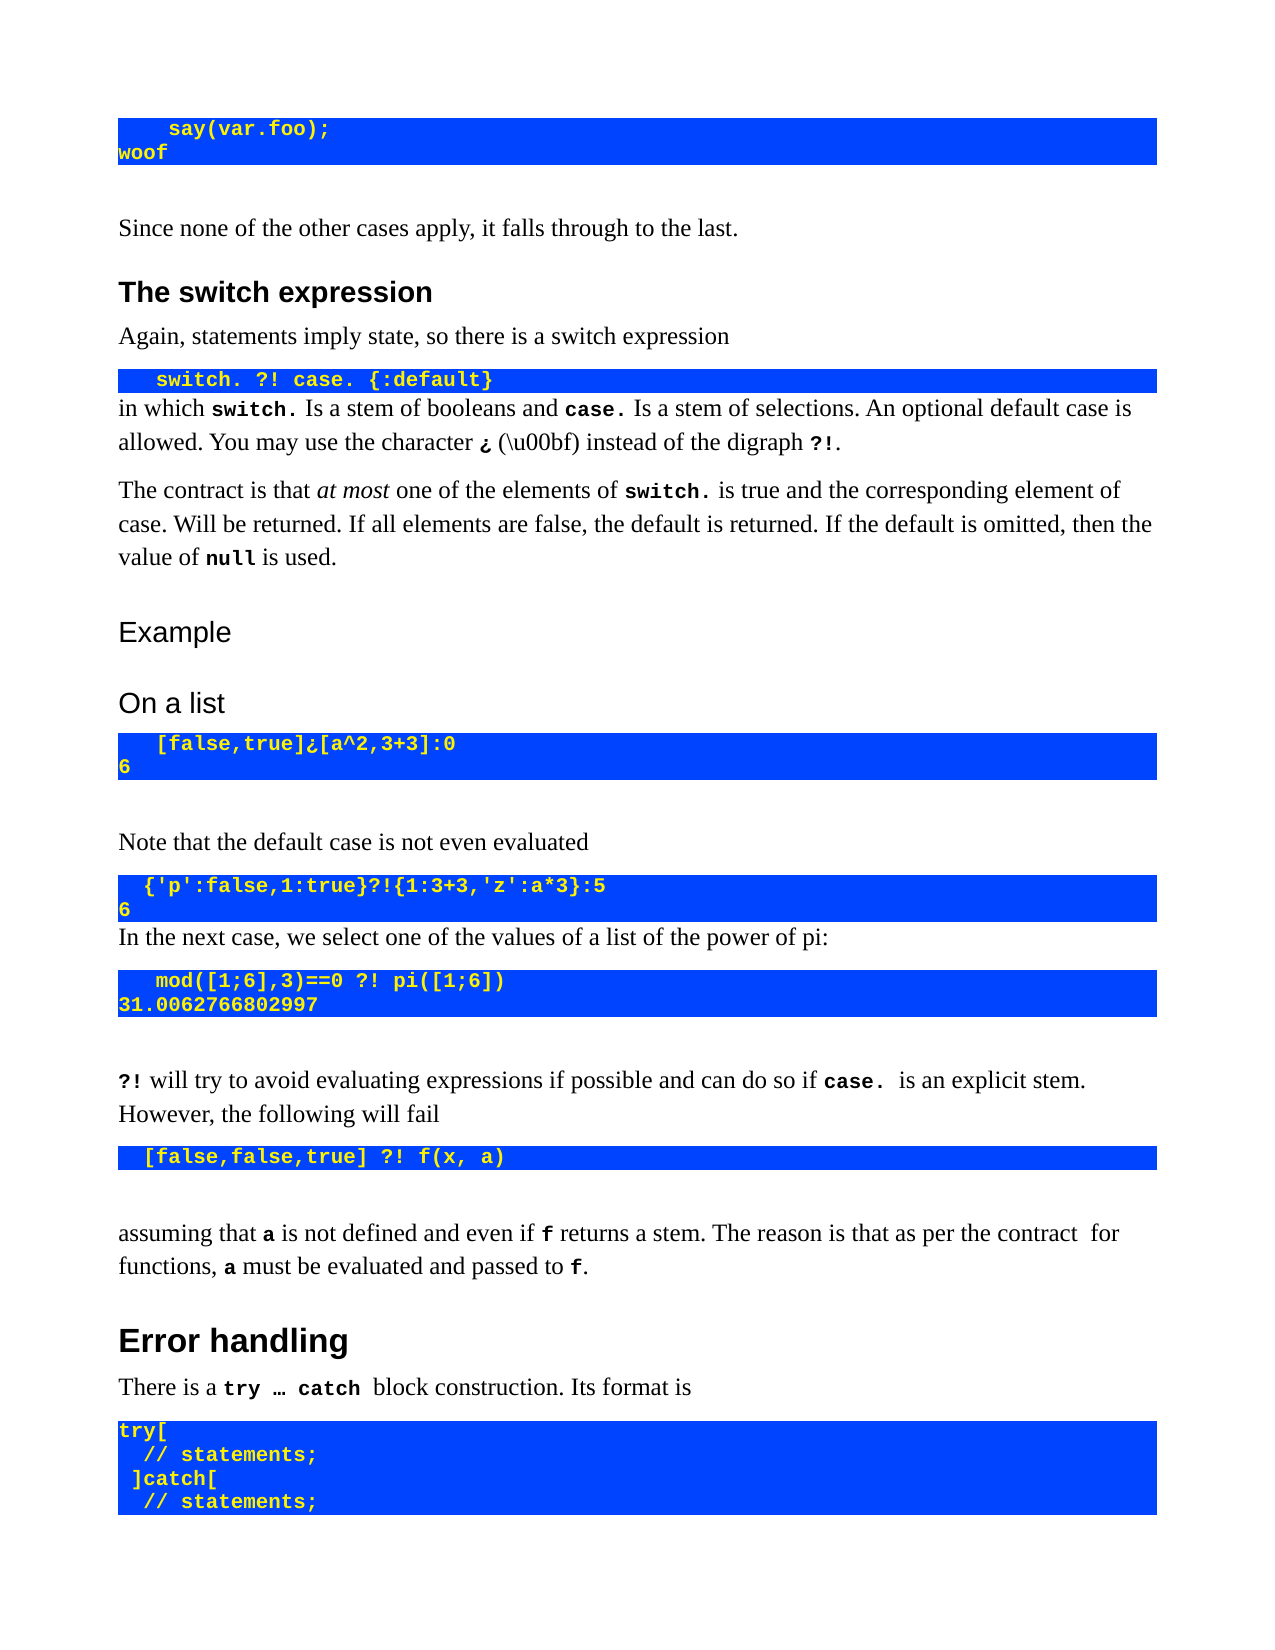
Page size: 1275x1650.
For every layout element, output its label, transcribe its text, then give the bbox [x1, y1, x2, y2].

text 6 [118, 756, 1157, 780]
text Note that the default case is not even evaluated [118, 827, 1157, 856]
text switch. ?! case. {:default} [118, 369, 1157, 393]
subtitle Example [118, 616, 1157, 649]
text ?! will try to avoid evaluating expressions if possible and can do so if case. is an explicit stem. However, the following will fail [118, 1065, 1157, 1127]
text Again, statements imply state, so there is a switch expression [118, 321, 1157, 350]
subtitle Error handling [118, 1321, 1157, 1359]
text In the next case, we select one of the values of a list of the power of pi: [118, 922, 1157, 951]
text ]catch[ [118, 1468, 1157, 1491]
text in which switch. Is a stem of booleans and case. Is a stem of selections. An optional default case is allowed. You may use the character ¿ (\u00bf) instead of the digraph ?!. [118, 393, 1157, 456]
text // statements; [118, 1444, 1157, 1468]
text say(var.foo); [118, 118, 1157, 142]
text mod([1;6],3)==0 ?! pi([1;6]) 31.0062766802997 [118, 970, 1157, 1017]
subtitle On a list [118, 687, 1157, 720]
text {'p':false,1:true}?!{1:3+3,'z':a*3}:5 [118, 875, 1157, 899]
text woof [118, 142, 1157, 165]
text // statements; [118, 1491, 1157, 1515]
text The contract is that at most one of the elements of switch. is true and the corresponding element of case. Will be returned. If all elements are false, the default is returned. If the default is omitted, then the value of null is used. [118, 475, 1157, 572]
text [false,true]¿[a^2,3+3]:0 [118, 733, 1157, 756]
text Since none of the other cases apply, it falls through to the last. [118, 213, 1157, 242]
text assuming that a is not defined and even if f returns a stem. The reason is that as per the contract for functions, a must be evaluated and passed to f. [118, 1218, 1157, 1281]
subtitle The switch expression [118, 275, 1157, 309]
text try[ [118, 1421, 1157, 1444]
text [false,false,true] ?! f(x, a) [118, 1146, 1157, 1170]
text 6 [118, 899, 1157, 922]
text There is a try … catch block construction. Its format is [118, 1372, 1157, 1402]
